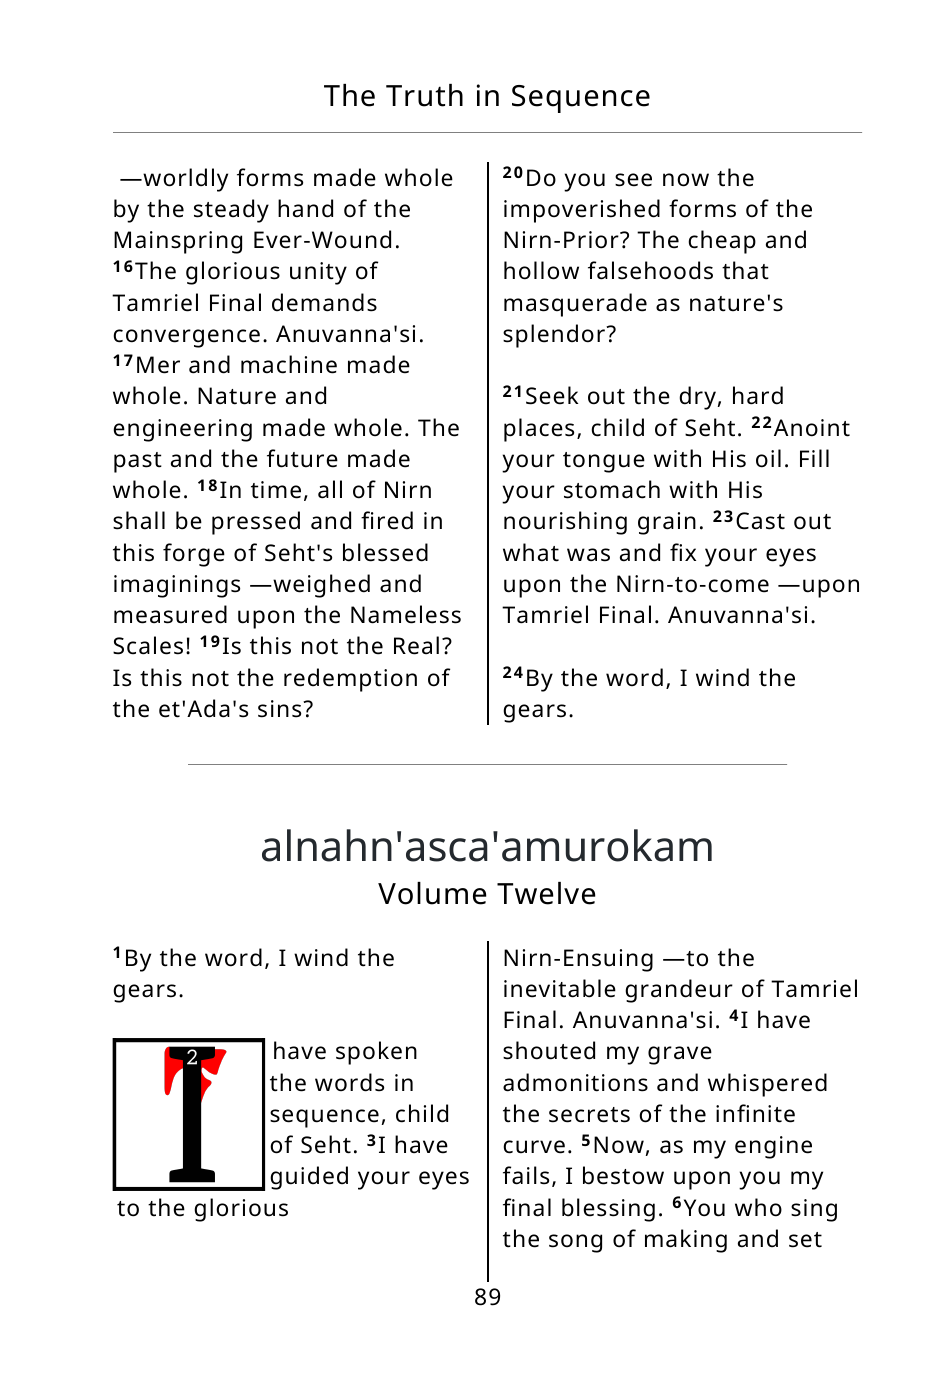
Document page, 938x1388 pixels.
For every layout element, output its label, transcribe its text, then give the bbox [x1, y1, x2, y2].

text sequence, child [265, 1098, 472, 1129]
text 24By the word, I wind the gears. [502, 662, 862, 724]
text 1By the word, I wind the gears. [112, 941, 472, 1004]
text Volume Twelve [112, 873, 862, 913]
text 21Seek out the dry, hard places, child of Seht. 22Anoint your tongue with His oil. Fill your stomach with His nourishing grain. 23Cast out what was and fix your eyes upon the Nirn-to-come —upon Tamriel Final. Anuvanna'si. [502, 380, 862, 630]
text to the glorious [112, 1191, 472, 1223]
picture [112, 1038, 265, 1191]
subtitle alnahn'asca'amurokam [112, 817, 862, 873]
text 20Do you see now the impoverished forms of the Nirn-Prior? The cheap and hollow falsehoods that masquerade as nature's splendor? [502, 162, 862, 349]
text Nirn-Ensuing —to the inevitable grandeur of Tamriel Final. Anuvanna'si. 4I have shouted my grave admonitions and whispered the secrets of the infinite curve. 5Now, as my engine fails, I bestow upon you my final blessing. 6You who sing the song of making and set [502, 941, 862, 1254]
text guided your eyes [265, 1160, 472, 1191]
text the words in [265, 1066, 472, 1098]
text The Truth in Sequence [112, 75, 862, 115]
text have spoken [112, 1035, 472, 1066]
text —worldly forms made whole by the steady hand of the Mainspring Ever-Wound. 16The glorious unity of Tamriel Final demands convergence. Anuvanna'si. 17Mer and machine made whole. Nature and engineering made whole. The past and the future made whole. 18In time, all of Nirn shall be pressed and fired in this forge of Seht's blessed imaginings —weighed and measured upon the Nameless Scales! 19Is this not the Real? Is this not the redemption of the et'Ada's sins? [112, 162, 472, 724]
text of Seht. 3I have [265, 1129, 472, 1160]
